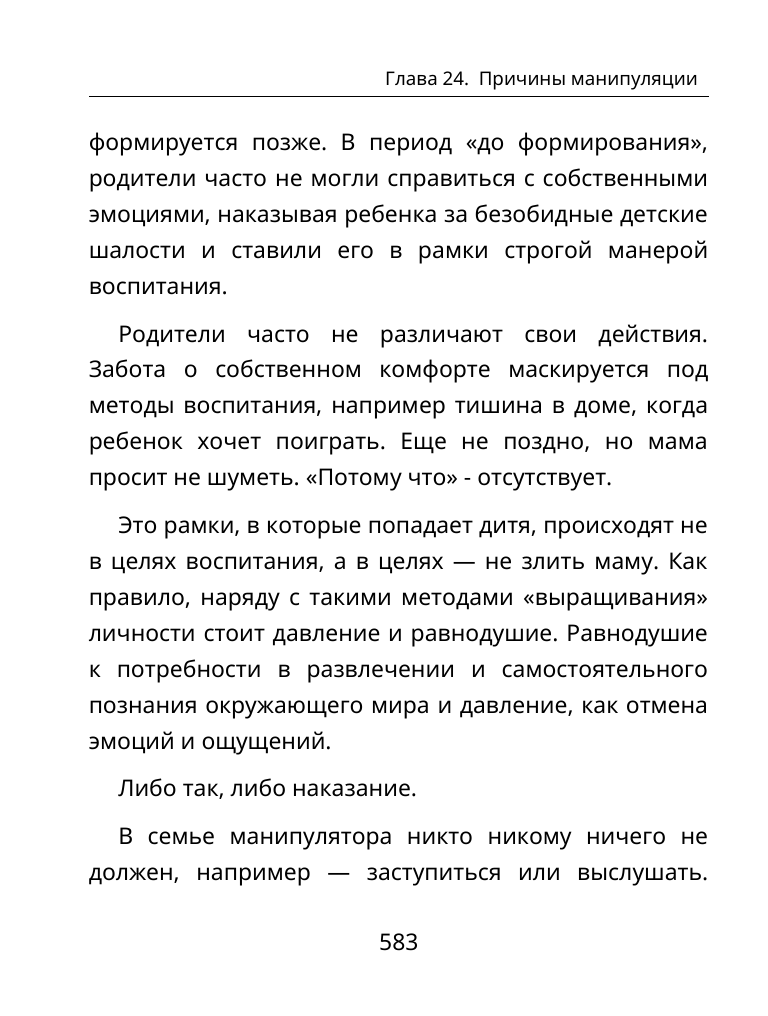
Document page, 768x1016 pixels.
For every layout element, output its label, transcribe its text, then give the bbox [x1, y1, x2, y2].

text Это рамки, в которые попадает дитя, происходят не в целях воспитания, а в целях — не злить маму. Как правило, наряду с такими методами «выращивания» личности стоит давление и равнодушие. Равнодушие к потребности в развлечении и самостоятельного познания окружающего мира и давление, как отмена эмоций и ощущений. [88, 509, 709, 756]
text Родители часто не различают свои действия. Забота о собственном комфорте маскируется под методы воспитания, например тишина в доме, когда ребенок хочет поиграть. Еще не поздно, но мама просит не шуметь. «Потому что» - отсутствует. [88, 317, 709, 492]
text В семье манипулятора никто никому ничего не должен, например — заступиться или выслушать. [88, 820, 709, 887]
text формируется позже. В период «до формирования», родители часто не могли справиться с собственными эмоциями, наказывая ребенка за безобидные детские шалости и ставили его в рамки строгой манерой воспитания. [88, 126, 709, 301]
text Либо так, либо наказание. [88, 772, 709, 803]
